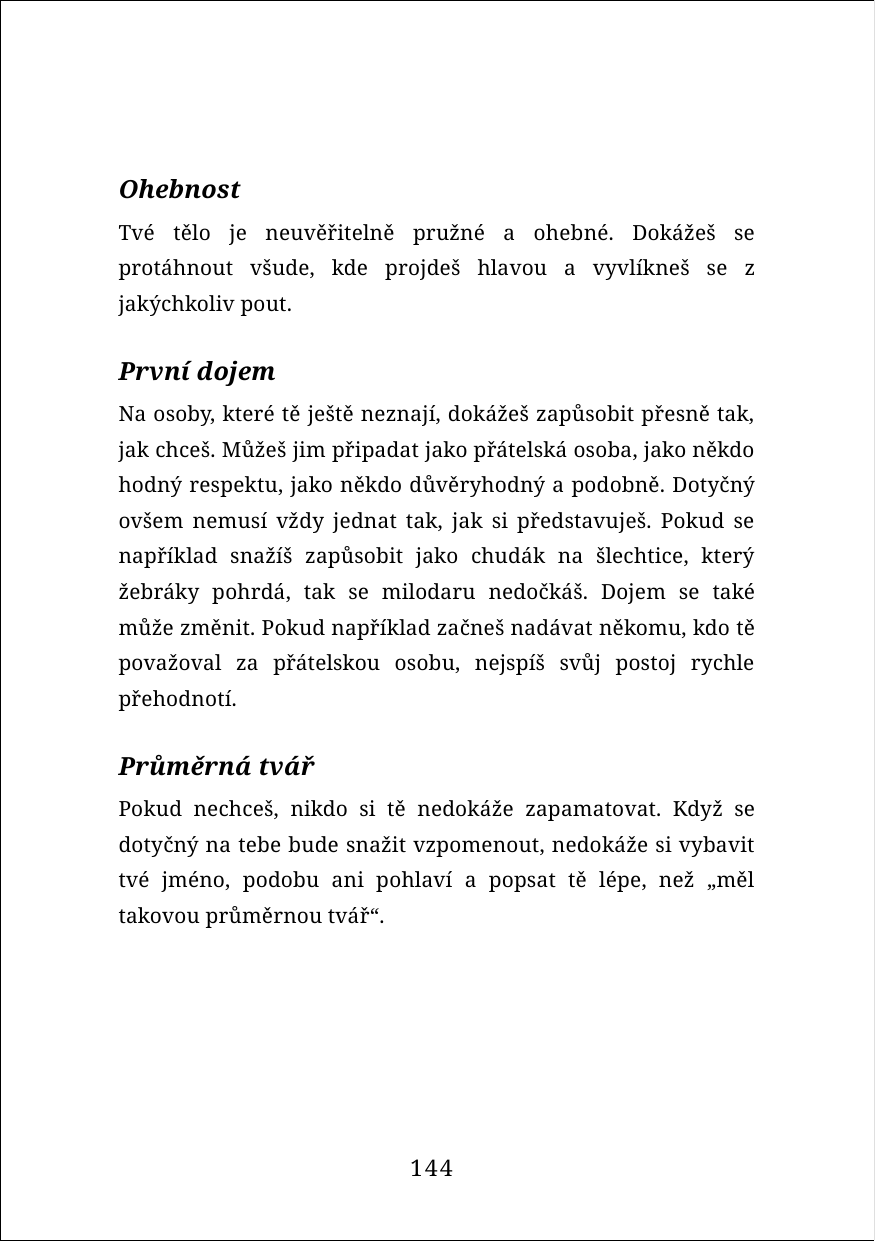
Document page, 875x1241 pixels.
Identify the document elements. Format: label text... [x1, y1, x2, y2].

subtitle Ohebnost [118, 172, 756, 206]
text Na osoby, které tě ještě neznají, dokážeš zapůsobit přesně tak, jak chceš. Můžeš jim připadat jako přátelská osoba, jako někdo hodný respektu, jako někdo důvěryhodný a podobně. Dotyčný ovšem nemusí vždy jednat tak, jak si představuješ. Pokud se například snažíš zapůsobit jako chudák na šlechtice, který žebráky pohrdá, tak se milodaru nedočkáš. Dojem se také může změnit. Pokud například začneš nadávat někomu, kdo tě považoval za přátelskou osobu, nejspíš svůj postoj rychle přehodnotí. [118, 399, 756, 712]
text Tvé tělo je neuvěřitelně pružné a ohebné. Dokážeš se protáhnout všude, kde projdeš hlavou a vyvlíkneš se z jakýchkoliv pout. [118, 218, 756, 317]
text Pokud nechceš, nikdo si tě nedokáže zapamatovat. Když se dotyčný na tebe bude snažit vzpomenout, nedokáže si vybavit tvé jméno, podobu ani pohlaví a popsat tě lépe, než „měl takovou průměrnou tvář“. [118, 794, 756, 929]
subtitle Průměrná tvář [118, 749, 756, 783]
subtitle První dojem [118, 354, 756, 388]
